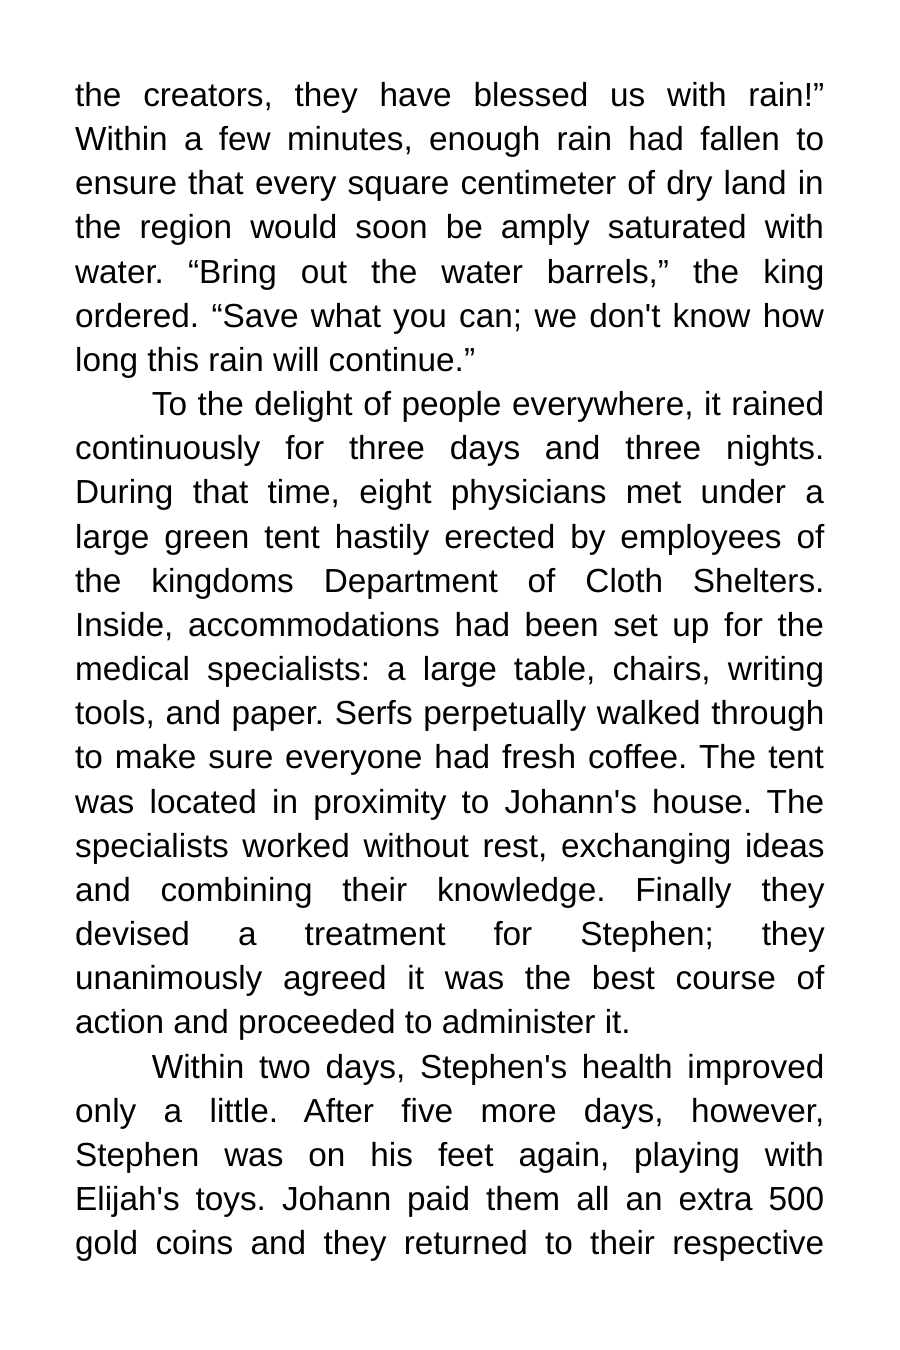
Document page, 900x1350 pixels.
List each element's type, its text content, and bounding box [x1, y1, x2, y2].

subtitle Within two days, Stephen's health improved only a little. After five more days, however, Stephen was on his feet again, playing with Elijah's toys. Johann paid them all an extra 500 gold coins and they returned to their respective [75, 1047, 825, 1262]
subtitle the creators, they have blessed us with rain!” Within a few minutes, enough rain had fallen to ensure that every square centimeter of dry land in the region would soon be amply saturated with water. “Bring out the water barrels,” the king ordered. “Save what you can; we don't know how long this rain will continue.” [75, 75, 825, 378]
subtitle To the delight of people everywhere, it rained continuously for three days and three nights. During that time, eight physicians met under a large green tent hastily erected by employees of the kingdoms Department of Cloth Shelters. Inside, accommodations had been set up for the medical specialists: a large table, chairs, writing tools, and paper. Serfs perpetually walked through to make sure everyone had fresh coffee. The tent was located in proximity to Johann's house. The specialists worked without rest, exchanging ideas and combining their knowledge. Finally they devised a treatment for Stephen; they unanimously agreed it was the best course of action and proceeded to administer it. [75, 384, 825, 1041]
